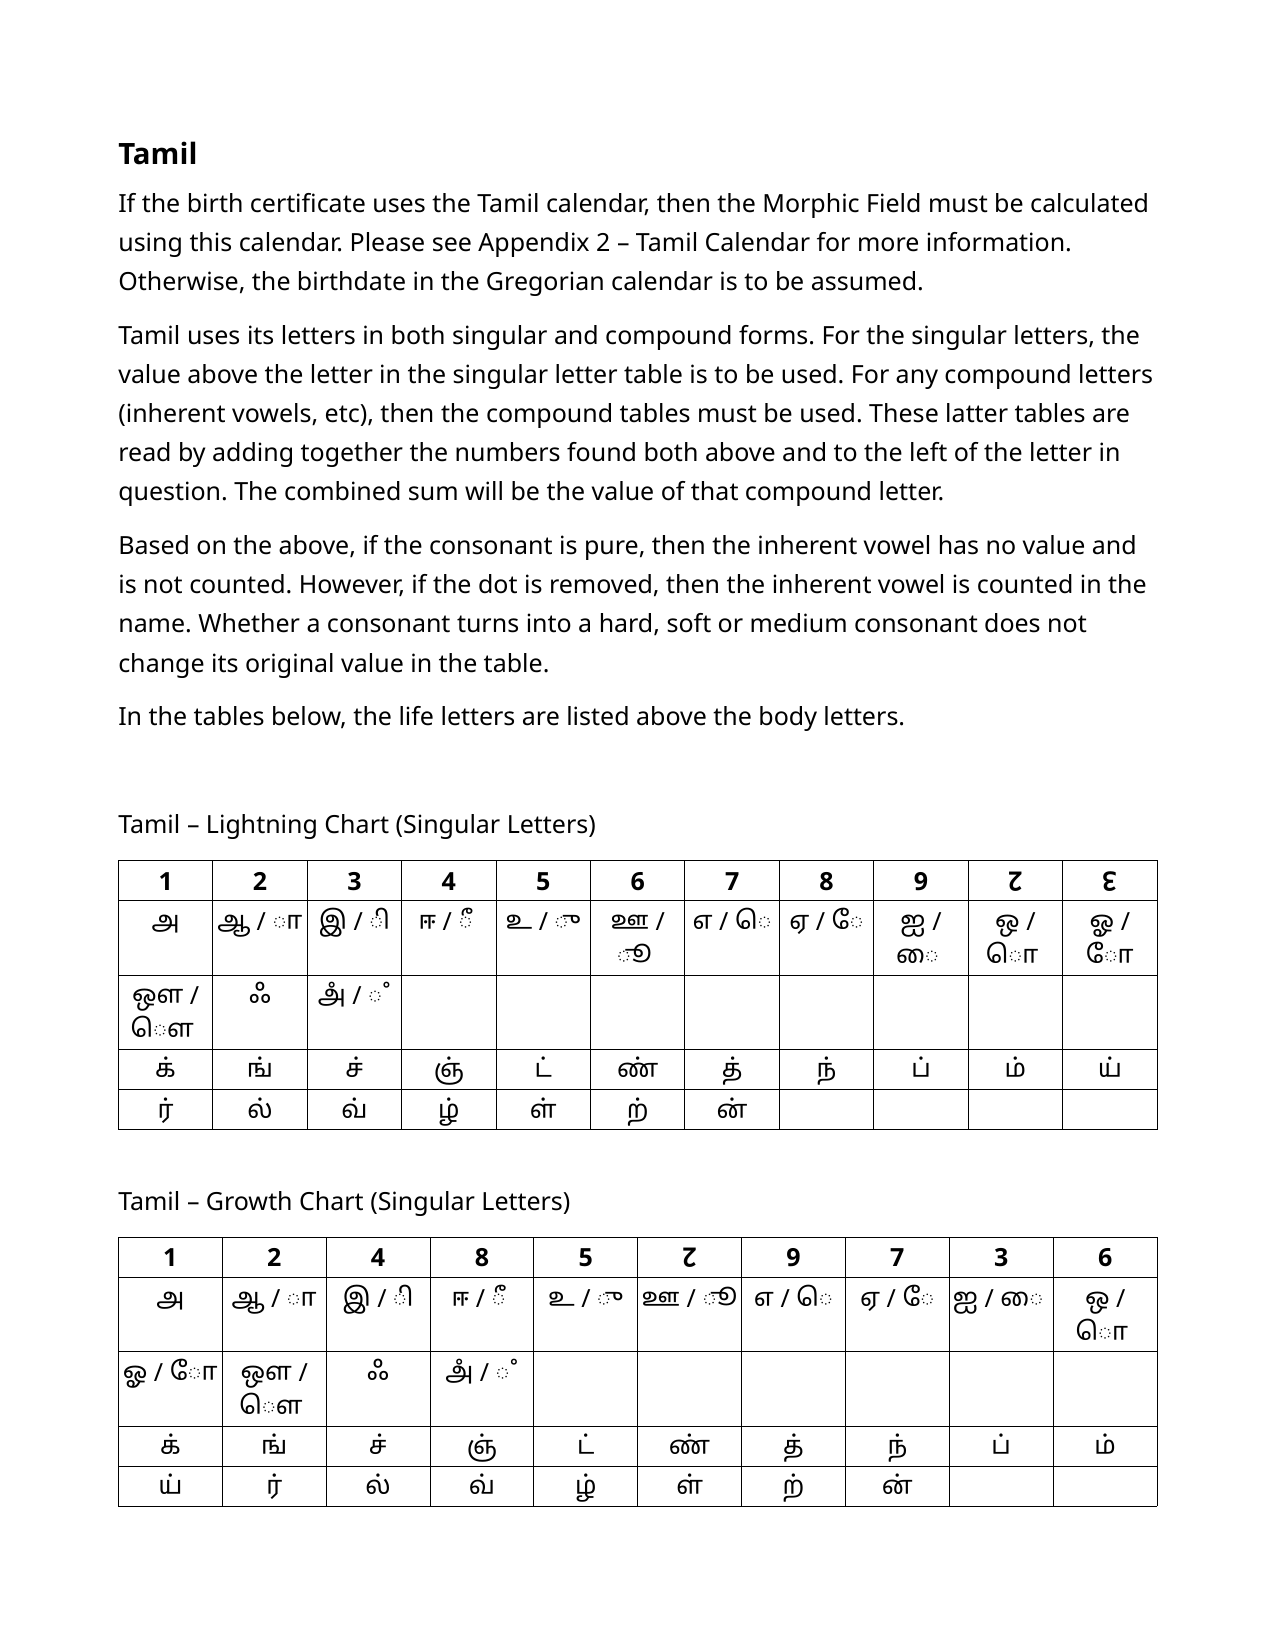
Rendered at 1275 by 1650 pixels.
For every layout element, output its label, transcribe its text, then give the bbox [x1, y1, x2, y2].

table_cell ம் [969, 1050, 1062, 1089]
table_header 8 [780, 861, 873, 900]
table_cell ஐ / ை [950, 1278, 1053, 1351]
text Based on the above, if the consonant is pure, then the inherent vowel has no value and is not counted. However, if the dot is removed, then the inherent vowel is counted in the name. Whether a consonant turns into a hard, soft or medium consonant does not change its original value in the table. [118, 528, 1157, 679]
table_header 5 [534, 1238, 637, 1277]
table_cell ஒ / ொ [1054, 1278, 1157, 1351]
table_header 2 [213, 861, 307, 900]
table_cell உ / ு [497, 901, 590, 975]
table_header 7 [685, 861, 779, 900]
table_header 1 [119, 861, 212, 900]
table_cell ய் [1063, 1050, 1157, 1089]
table_cell அஂ / ஂ [431, 1352, 533, 1426]
table_cell [1063, 1090, 1157, 1129]
table_cell ழ் [402, 1090, 496, 1129]
table_cell க் [119, 1050, 212, 1089]
table_cell எ / ெ [742, 1278, 845, 1351]
table_cell [1054, 1467, 1157, 1506]
table_cell [969, 1090, 1062, 1129]
table_cell அ [119, 1278, 222, 1351]
table_cell ஊ / ூ [591, 901, 684, 975]
table_cell ஞ் [402, 1050, 496, 1089]
table_header 8 [431, 1238, 533, 1277]
table_cell [534, 1352, 637, 1426]
text In the tables below, the life letters are listed above the body letters. [118, 699, 1157, 733]
table_cell ங் [223, 1427, 326, 1466]
table_header ↊ [638, 1238, 741, 1277]
text Tamil – Lightning Chart (Singular Letters) [118, 806, 1157, 841]
table_header 3 [950, 1238, 1053, 1277]
table_cell [874, 976, 968, 1049]
table_cell ர் [223, 1467, 326, 1506]
table_header 1 [119, 1238, 222, 1277]
table_cell க் [119, 1427, 222, 1466]
table_cell ஒ / ொ [969, 901, 1062, 975]
table_cell உ / ு [534, 1278, 637, 1351]
table_cell ஊ / ூ [638, 1278, 741, 1351]
table_cell அஂ / ஂ [308, 976, 401, 1049]
table_cell ற் [591, 1090, 684, 1129]
table_cell ம் [1054, 1427, 1157, 1466]
table_header 2 [223, 1238, 326, 1277]
table_cell ஐ / ை [874, 901, 968, 975]
table_header 5 [497, 861, 590, 900]
table_cell த் [685, 1050, 779, 1089]
table_cell ல் [327, 1467, 430, 1506]
table_header 9 [874, 861, 968, 900]
table_cell ப் [950, 1427, 1053, 1466]
table_cell [950, 1352, 1053, 1426]
table_header 4 [327, 1238, 430, 1277]
table_cell ஆ / ா [223, 1278, 326, 1351]
table_cell [1054, 1352, 1157, 1426]
table_cell ஓ / ோ [1063, 901, 1157, 975]
table_cell ன் [846, 1467, 949, 1506]
table_cell எ / ெ [685, 901, 779, 975]
table_header 3 [308, 861, 401, 900]
table_cell ந் [846, 1427, 949, 1466]
text Tamil – Growth Chart (Singular Letters) [118, 1183, 1157, 1217]
table_cell ஆ / ா [213, 901, 307, 975]
table_cell [874, 1090, 968, 1129]
table_cell [497, 976, 590, 1049]
table_cell ஈ / ீ [402, 901, 496, 975]
table_cell ன் [685, 1090, 779, 1129]
table_cell ங் [213, 1050, 307, 1089]
table_cell ள் [497, 1090, 590, 1129]
table_cell [950, 1467, 1053, 1506]
table_cell ப் [874, 1050, 968, 1089]
table_header ↋ [1063, 861, 1157, 900]
table_header 6 [1054, 1238, 1157, 1277]
table_header 6 [591, 861, 684, 900]
table_header 9 [742, 1238, 845, 1277]
table_cell [1063, 976, 1157, 1049]
table_cell ட் [497, 1050, 590, 1089]
table_cell ச் [308, 1050, 401, 1089]
text Tamil uses its letters in both singular and compound forms. For the singular letters, the value above the letter in the singular letter table is to be used. For any compound letters (inherent vowels, etc), then the compound tables must be used. These latter tables are read by adding together the numbers found both above and to the left of the letter in question. The combined sum will be the value of that compound letter. [118, 317, 1157, 508]
table_cell ஏ / ே [846, 1278, 949, 1351]
table_cell [969, 976, 1062, 1049]
table_cell [638, 1352, 741, 1426]
table_header ↊ [969, 861, 1062, 900]
table_header 4 [402, 861, 496, 900]
table_cell ஔ / ௌ [223, 1352, 326, 1426]
table_cell ல் [213, 1090, 307, 1129]
table_cell [780, 1090, 873, 1129]
table_cell [685, 976, 779, 1049]
table_cell ஔ / ௌ [119, 976, 212, 1049]
table_cell ட் [534, 1427, 637, 1466]
table_header 7 [846, 1238, 949, 1277]
table_cell [402, 976, 496, 1049]
table_cell ண் [591, 1050, 684, 1089]
table_cell ஏ / ே [780, 901, 873, 975]
table_cell வ் [431, 1467, 533, 1506]
table_cell ஓ / ோ [119, 1352, 222, 1426]
table_cell ச் [327, 1427, 430, 1466]
table_cell ழ் [534, 1467, 637, 1506]
table_cell ர் [119, 1090, 212, 1129]
table_cell ஈ / ீ [431, 1278, 533, 1351]
table_cell ள் [638, 1467, 741, 1506]
table_cell அ [119, 901, 212, 975]
text If the birth certificate uses the Tamil calendar, then the Morphic Field must be calculated using this calendar. Please see Appendix 2 – Tamil Calendar for more information. Otherwise, the birthdate in the Gregorian calendar is to be assumed. [118, 185, 1157, 298]
table_cell ய் [119, 1467, 222, 1506]
table_cell [780, 976, 873, 1049]
subtitle Tamil [118, 133, 1157, 173]
table_cell ஃ [327, 1352, 430, 1426]
table_cell [742, 1352, 845, 1426]
table_cell இ / ி [327, 1278, 430, 1351]
table_cell ஃ [213, 976, 307, 1049]
table_cell [591, 976, 684, 1049]
table_cell ற் [742, 1467, 845, 1506]
table_cell த் [742, 1427, 845, 1466]
table_cell ஞ் [431, 1427, 533, 1466]
table_cell வ் [308, 1090, 401, 1129]
table_cell ந் [780, 1050, 873, 1089]
table_cell இ / ி [308, 901, 401, 975]
table_cell ண் [638, 1427, 741, 1466]
table_cell [846, 1352, 949, 1426]
